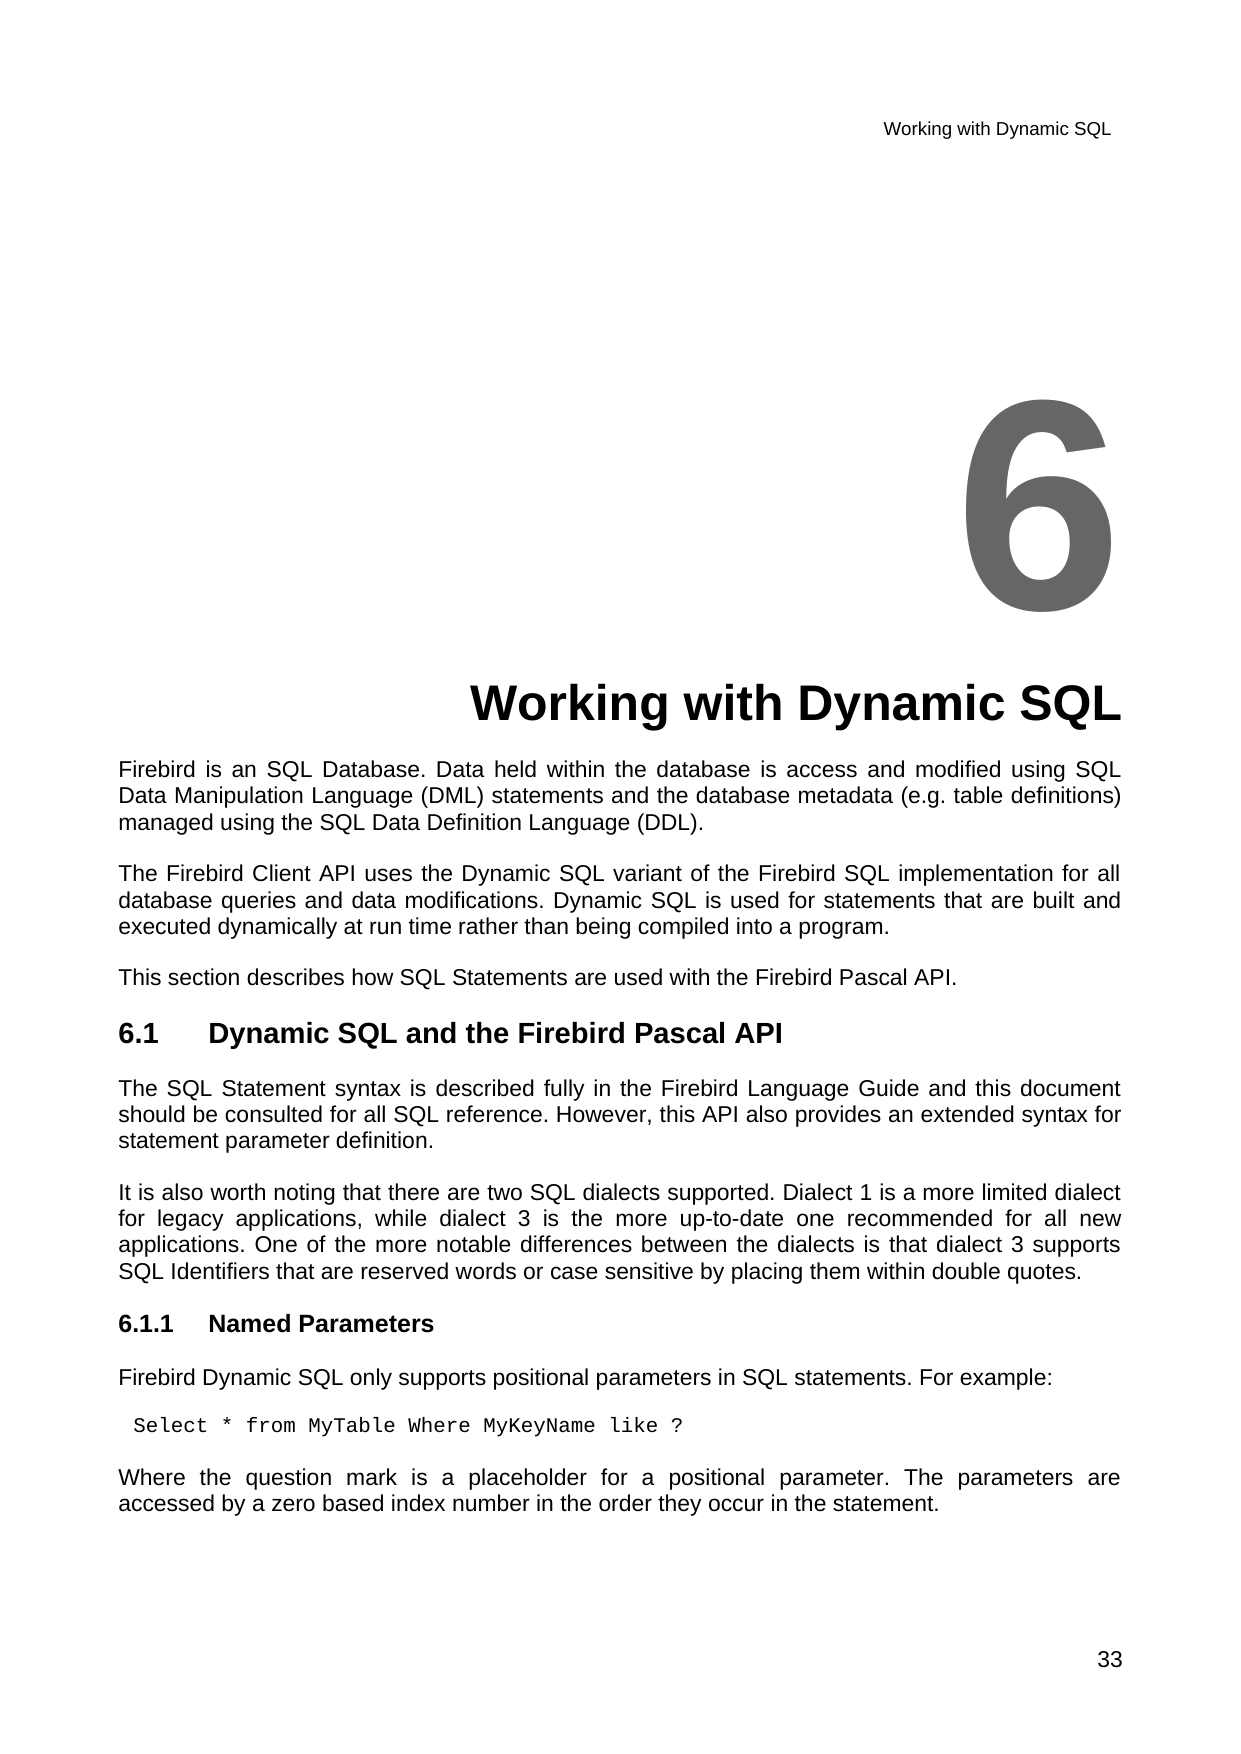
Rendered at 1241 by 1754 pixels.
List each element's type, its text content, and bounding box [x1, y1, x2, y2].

text It is also worth noting that there are two SQL dialects supported. Dialect 1 is a more limited dialect for legacy applications, while dialect 3 is the more up-to-date one recommended for all new applications. One of the more notable differences between the dialects is that dialect 3 supports SQL Identifiers that are reserved words or case sensitive by placing them within double quotes. [118, 1179, 1122, 1284]
subtitle Named Parameters [118, 1309, 1122, 1338]
text Where the question mark is a placeholder for a positional parameter. The parameters are accessed by a zero based index number in the order they occur in the statement. [118, 1464, 1122, 1517]
text Firebird Dynamic SQL only supports positional parameters in SQL statements. For example: [118, 1363, 1122, 1390]
text Select * from MyTable Where MyKeyName like ? [133, 1415, 1122, 1438]
text The SQL Statement syntax is described fully in the Firebird Language Guide and this document should be consulted for all SQL reference. However, this API also provides an extended syntax for statement parameter definition. [118, 1075, 1122, 1154]
subtitle Working with Dynamic SQL [81, 328, 1122, 731]
text Firebird is an SQL Database. Data held within the database is access and modified using SQL Data Manipulation Language (DML) statements and the database metadata (e.g. table definitions) managed using the SQL Data Definition Language (DDL). [118, 756, 1122, 835]
text This section describes how SQL Statements are used with the Firebird Pascal API. [118, 964, 1122, 991]
text The Firebird Client API uses the Dynamic SQL variant of the Firebird SQL implementation for all database queries and data modifications. Dynamic SQL is used for statements that are built and executed dynamically at run time rather than being compiled into a program. [118, 860, 1122, 939]
subtitle Dynamic SQL and the Firebird Pascal API [118, 1016, 1122, 1049]
